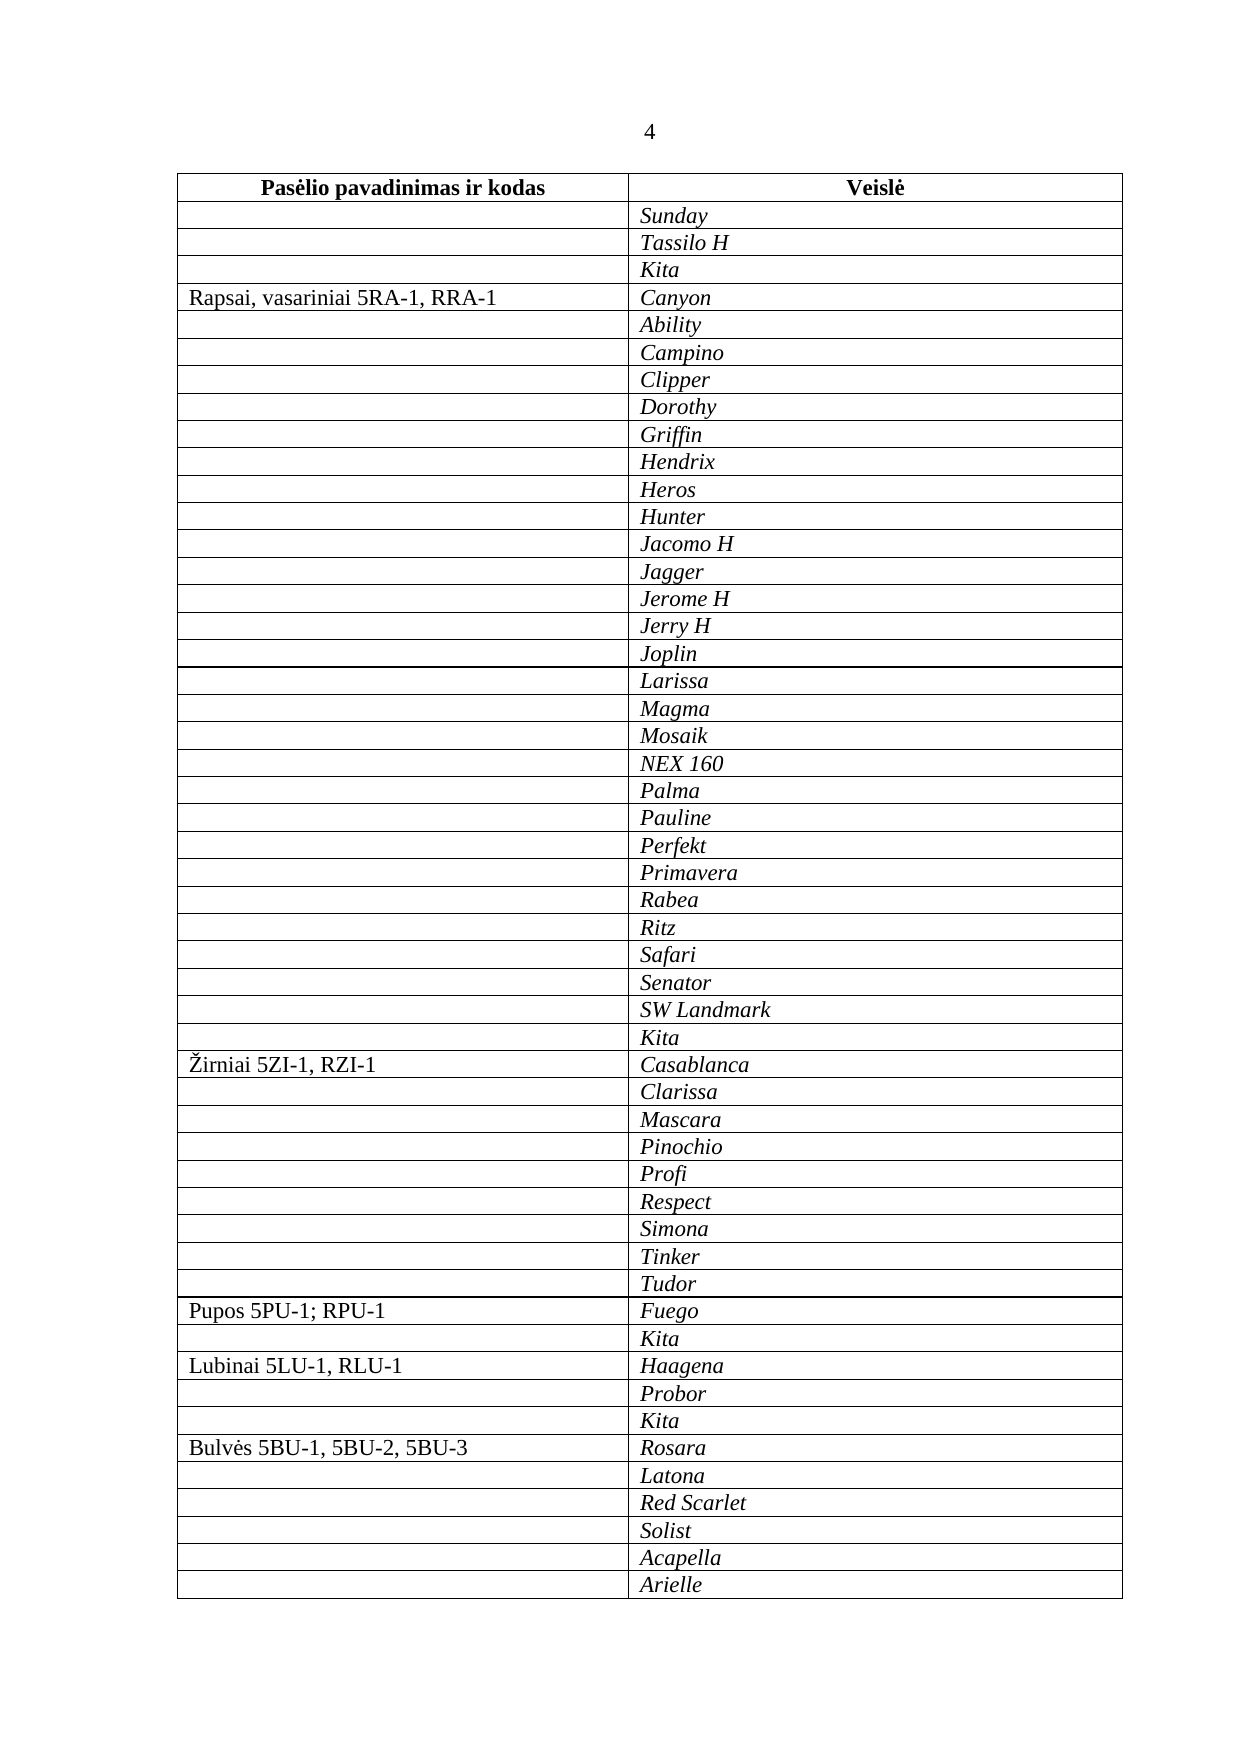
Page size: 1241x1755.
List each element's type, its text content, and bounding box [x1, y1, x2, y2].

table_cell Clarissa [629, 1078, 1122, 1105]
table_cell Hunter [629, 503, 1122, 529]
table_cell [178, 969, 628, 995]
table_cell Canyon [629, 284, 1122, 310]
table_cell [178, 1380, 628, 1406]
table_cell Dorothy [629, 394, 1122, 420]
table_cell Senator [629, 969, 1122, 995]
table_cell [178, 750, 628, 776]
table_cell Clipper [629, 366, 1122, 392]
table_cell [178, 448, 628, 474]
table_cell Casablanca [629, 1051, 1122, 1077]
table_cell Probor [629, 1380, 1122, 1406]
table_cell Tudor [629, 1270, 1122, 1296]
table_cell [178, 1078, 628, 1105]
table_cell Red Scarlet [629, 1489, 1122, 1516]
table_cell Primavera [629, 859, 1122, 886]
table_cell Jagger [629, 558, 1122, 584]
table_cell [178, 202, 628, 228]
table_cell Profi [629, 1161, 1122, 1187]
table_header Veislė [629, 174, 1122, 201]
table_cell [178, 996, 628, 1022]
table_cell Simona [629, 1215, 1122, 1242]
table_cell Tinker [629, 1243, 1122, 1269]
table_cell [178, 1106, 628, 1132]
table_cell [178, 668, 628, 694]
table_cell Heros [629, 476, 1122, 502]
table_cell [178, 1517, 628, 1543]
table_cell [178, 311, 628, 338]
table_cell Kita [629, 1407, 1122, 1433]
table_cell Acapella [629, 1544, 1122, 1570]
table_cell [178, 256, 628, 283]
table_cell [178, 1133, 628, 1159]
table_cell [178, 339, 628, 365]
table_cell [178, 695, 628, 721]
table_cell [178, 613, 628, 639]
table_cell Kita [629, 1325, 1122, 1351]
table_cell [178, 640, 628, 666]
table_cell [178, 722, 628, 748]
table_cell Hendrix [629, 448, 1122, 474]
table_cell Sunday [629, 202, 1122, 228]
table_cell Safari [629, 941, 1122, 968]
table_cell Ritz [629, 914, 1122, 940]
table_cell [178, 585, 628, 612]
table_cell Pinochio [629, 1133, 1122, 1159]
table_cell Mosaik [629, 722, 1122, 748]
table_cell Arielle [629, 1571, 1122, 1598]
table_cell [178, 887, 628, 913]
table_cell [178, 394, 628, 420]
table_cell [178, 1188, 628, 1214]
table_cell [178, 1407, 628, 1433]
table_cell Kita [629, 256, 1122, 283]
table_cell Jacomo H [629, 530, 1122, 557]
table_cell Tassilo H [629, 229, 1122, 255]
table_cell Haagena [629, 1352, 1122, 1379]
table_cell Larissa [629, 668, 1122, 694]
table_cell Perfekt [629, 832, 1122, 858]
table_cell Joplin [629, 640, 1122, 666]
table_cell [178, 1325, 628, 1351]
table_cell Solist [629, 1517, 1122, 1543]
table_cell Respect [629, 1188, 1122, 1214]
table_cell Mascara [629, 1106, 1122, 1132]
table_cell [178, 804, 628, 831]
table_cell Rosara [629, 1435, 1122, 1461]
table_cell [178, 832, 628, 858]
table_cell Pauline [629, 804, 1122, 831]
table_cell [178, 1489, 628, 1516]
table_cell [178, 1270, 628, 1296]
table_cell [178, 914, 628, 940]
table_cell Ability [629, 311, 1122, 338]
table_cell NEX 160 [629, 750, 1122, 776]
table_cell [178, 1462, 628, 1488]
table_cell Palma [629, 777, 1122, 803]
table_cell [178, 1161, 628, 1187]
table_cell [178, 1571, 628, 1598]
table_cell Jerome H [629, 585, 1122, 612]
table_cell [178, 1024, 628, 1050]
table_cell [178, 859, 628, 886]
table_cell Jerry H [629, 613, 1122, 639]
table_cell [178, 1544, 628, 1570]
table_cell [178, 503, 628, 529]
table_cell [178, 777, 628, 803]
table_header Pasėlio pavadinimas ir kodas [178, 174, 628, 201]
table_cell Fuego [629, 1298, 1122, 1324]
table_cell Griffin [629, 421, 1122, 447]
table_cell SW Landmark [629, 996, 1122, 1022]
table_cell Magma [629, 695, 1122, 721]
table_cell [178, 421, 628, 447]
table_cell Kita [629, 1024, 1122, 1050]
table_cell Žirniai 5ZI-1, RZI-1 [178, 1051, 628, 1077]
table_cell [178, 476, 628, 502]
table_cell Pupos 5PU-1; RPU-1 [178, 1298, 628, 1324]
table_cell [178, 1215, 628, 1242]
table_cell [178, 558, 628, 584]
table_cell [178, 941, 628, 968]
table_cell [178, 229, 628, 255]
table_cell [178, 1243, 628, 1269]
table_cell Campino [629, 339, 1122, 365]
table_cell [178, 530, 628, 557]
table_cell Latona [629, 1462, 1122, 1488]
table_cell Bulvės 5BU-1, 5BU-2, 5BU-3 [178, 1435, 628, 1461]
table_cell Lubinai 5LU-1, RLU-1 [178, 1352, 628, 1379]
table_cell Rabea [629, 887, 1122, 913]
table_cell Rapsai, vasariniai 5RA-1, RRA-1 [178, 284, 628, 310]
table_cell [178, 366, 628, 392]
